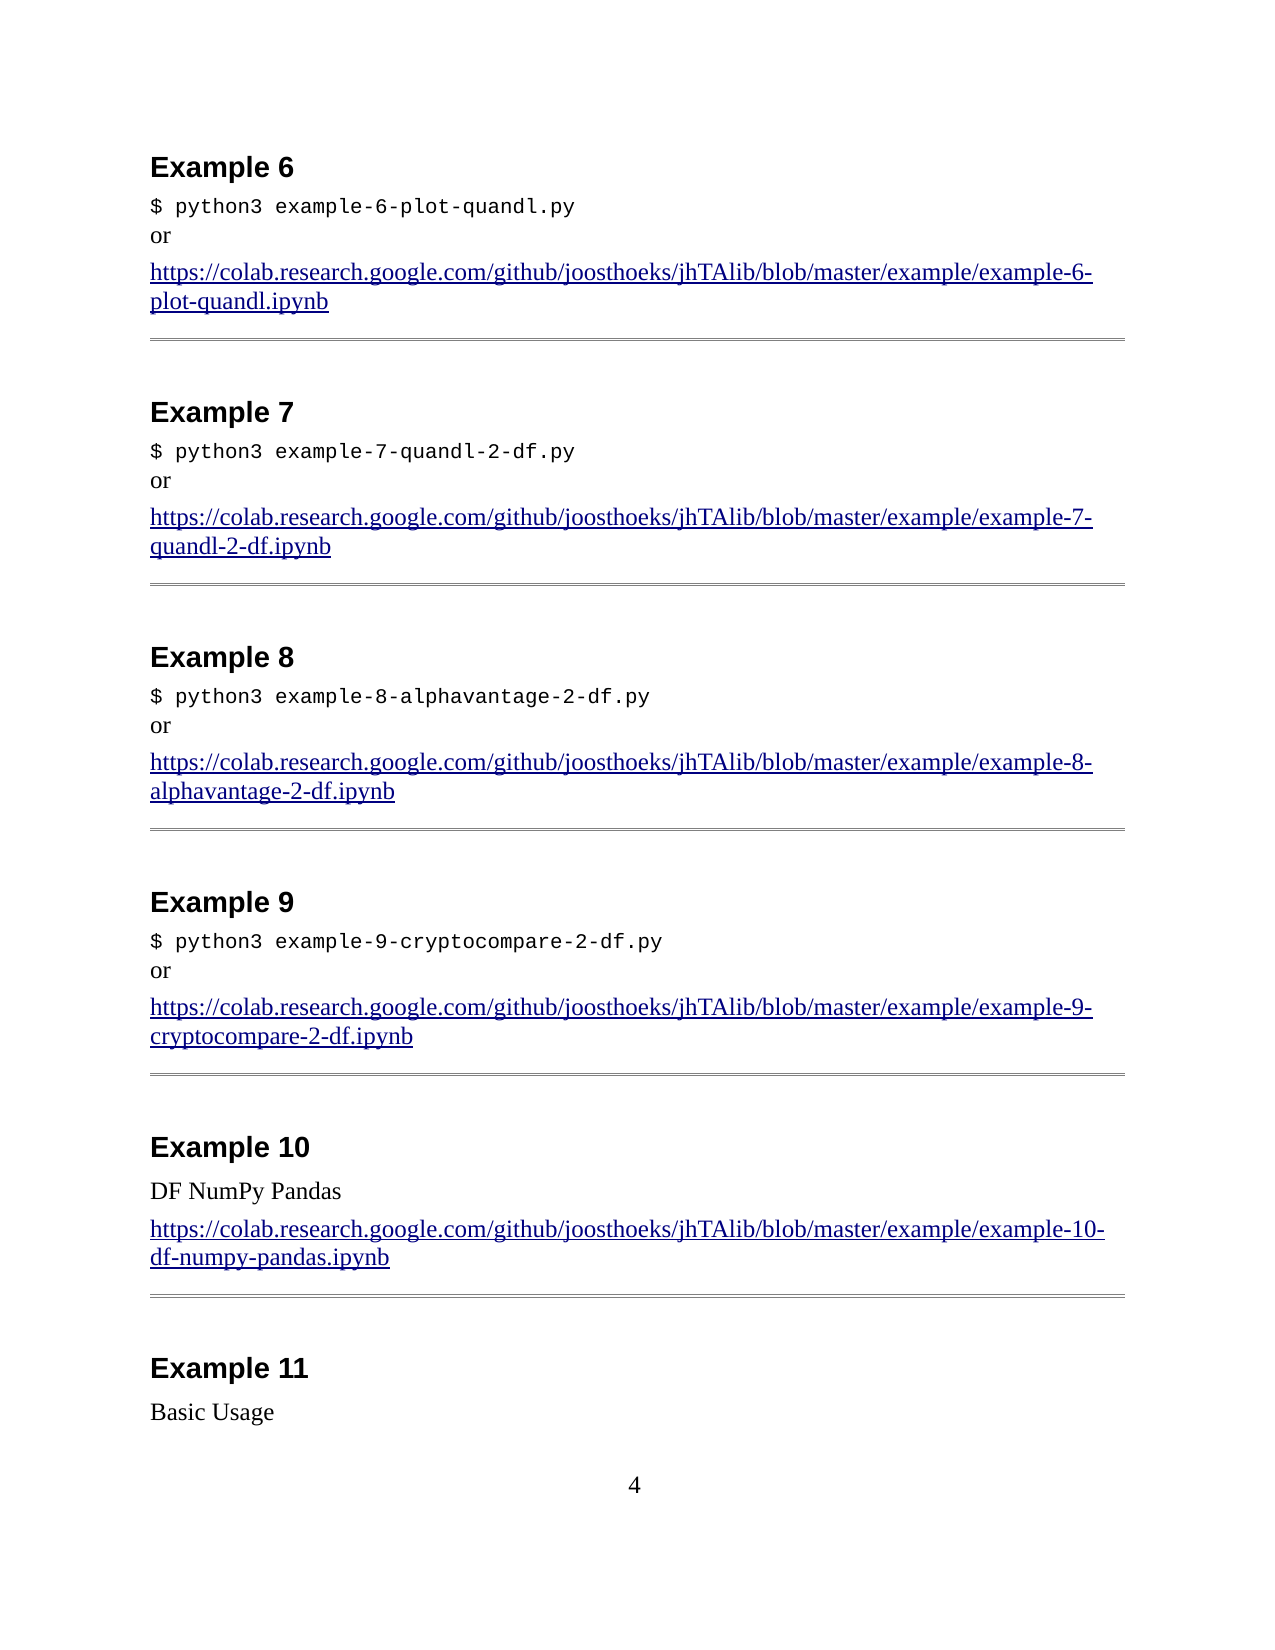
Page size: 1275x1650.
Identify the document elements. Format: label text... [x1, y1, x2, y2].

text Basic Usage [150, 1397, 1125, 1426]
subtitle Example 10 [150, 1130, 1125, 1163]
text or [150, 465, 1125, 493]
subtitle Example 6 [150, 150, 1125, 183]
text or [150, 220, 1125, 248]
subtitle Example 11 [150, 1351, 1125, 1385]
text $ python3 example-8-alphavantage-2-df.py [150, 686, 1125, 710]
text https://colab.research.google.com/github/joosthoeks/jhTAlib/blob/master/example/example-6-plot-quandl.ipynb [150, 257, 1125, 315]
text https://colab.research.google.com/github/joosthoeks/jhTAlib/blob/master/example/example-10-df-numpy-pandas.ipynb [150, 1214, 1125, 1271]
subtitle Example 8 [150, 640, 1125, 673]
text $ python3 example-7-quandl-2-df.py [150, 441, 1125, 465]
subtitle Example 9 [150, 885, 1125, 918]
text https://colab.research.google.com/github/joosthoeks/jhTAlib/blob/master/example/example-9-cryptocompare-2-df.ipynb [150, 992, 1125, 1050]
text or [150, 710, 1125, 738]
text https://colab.research.google.com/github/joosthoeks/jhTAlib/blob/master/example/example-8-alphavantage-2-df.ipynb [150, 747, 1125, 805]
subtitle Example 7 [150, 395, 1125, 428]
text https://colab.research.google.com/github/joosthoeks/jhTAlib/blob/master/example/example-7-quandl-2-df.ipynb [150, 502, 1125, 560]
text or [150, 955, 1125, 983]
text $ python3 example-9-cryptocompare-2-df.py [150, 931, 1125, 955]
text $ python3 example-6-plot-quandl.py [150, 196, 1125, 220]
text DF NumPy Pandas [150, 1176, 1125, 1205]
